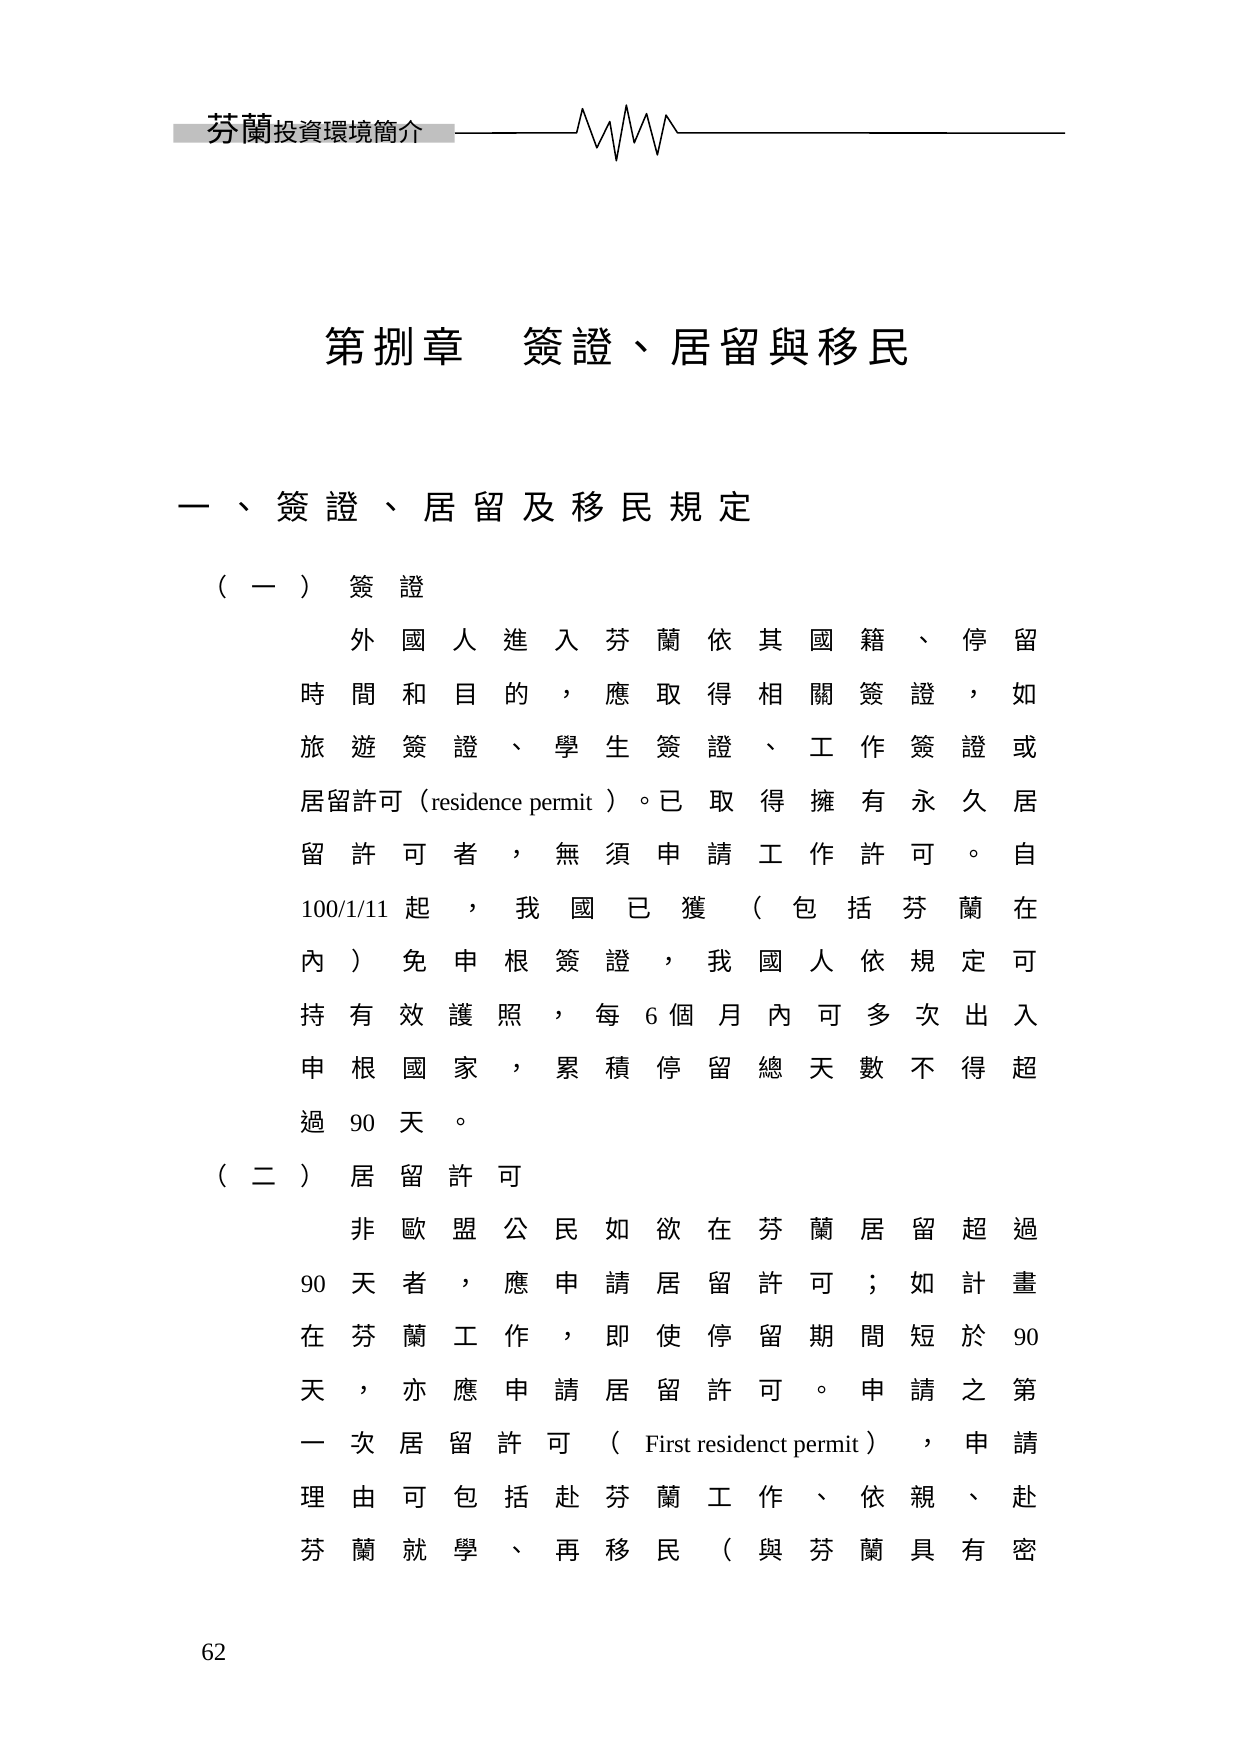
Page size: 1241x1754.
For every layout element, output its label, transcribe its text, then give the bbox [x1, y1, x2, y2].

text （一）簽證 [202, 558, 1063, 612]
text 第捌章 簽證、居留與移民 [178, 291, 1063, 398]
text （二）居留許可 [202, 1147, 1063, 1201]
text 一、簽證、居留及移民規定 [178, 478, 1063, 532]
text 非歐盟公民如欲在芬蘭居留超過90天者，應申請居留許可；如計畫在芬蘭工作，即使停留期間短於90天，亦應申請居留許可。申請之第一次居留許可（First residenct permit），申請理由可包括赴芬蘭工作、依親、赴芬蘭就學、再移民（與芬蘭具有密 [276, 1201, 1063, 1576]
text 外國人進入芬蘭依其國籍、停留時間和目的，應取得相關簽證，如旅遊簽證、學生簽證、工作簽證或居留許可（residence permit）。已取得擁有永久居留許可者，無須申請工作許可。自100/1/11起，我國已獲（包括芬蘭在內）免申根簽證，我國人依規定可持有效護照，每6個月內可多次出入申根國家，累積停留總天數不得超過90天。 [276, 612, 1063, 1147]
